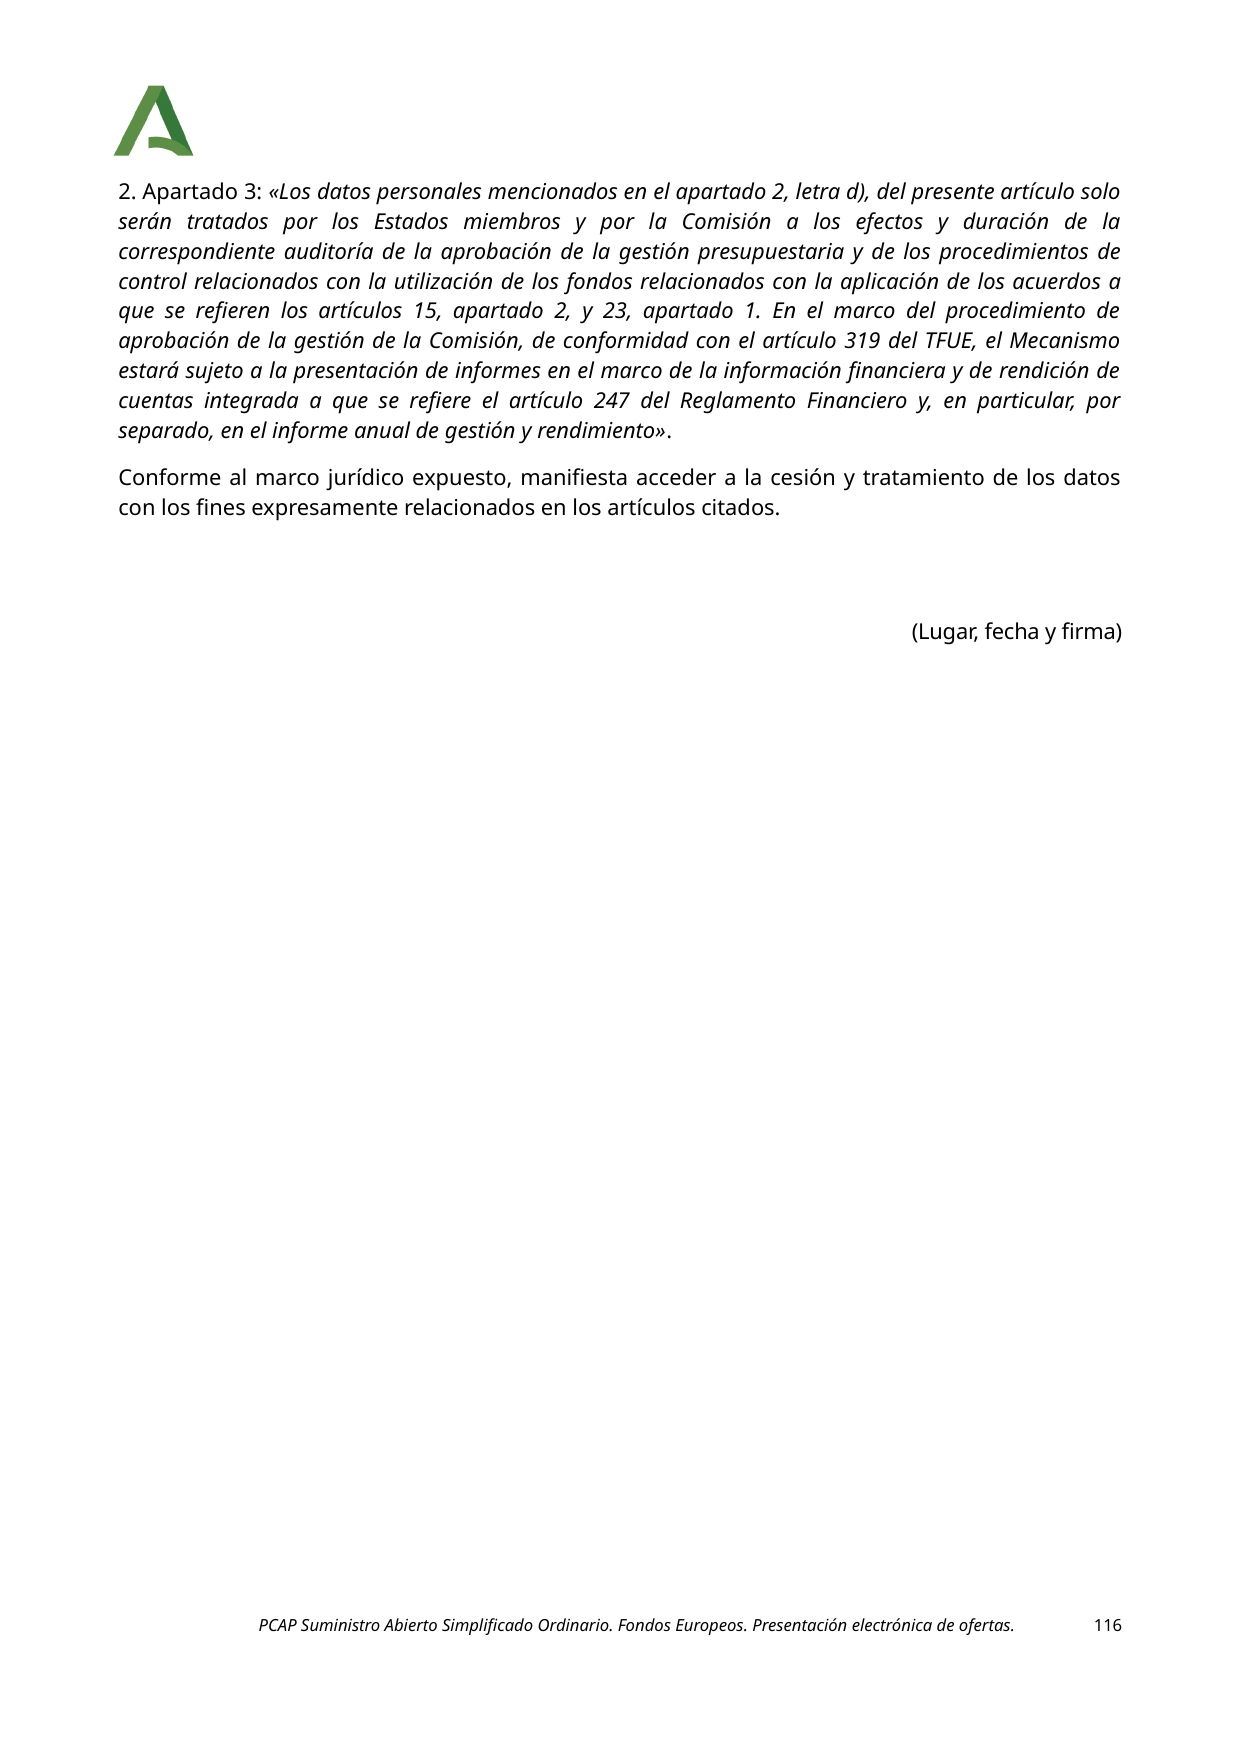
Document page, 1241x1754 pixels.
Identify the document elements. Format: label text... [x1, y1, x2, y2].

text 2. Apartado 3: «Los datos personales mencionados en el apartado 2, letra d), del presente artículo solo serán tratados por los Estados miembros y por la Comisión a los efectos y duración de la correspondiente auditoría de la aprobación de la gestión presupuestaria y de los procedimientos de control relacionados con la utilización de los fondos relacionados con la aplicación de los acuerdos a que se refieren los artículos 15, apartado 2, y 23, apartado 1. En el marco del procedimiento de aprobación de la gestión de la Comisión, de conformidad con el artículo 319 del TFUE, el Mecanismo estará sujeto a la presentación de informes en el marco de la información financiera y de rendición de cuentas integrada a que se refiere el artículo 247 del Reglamento Financiero y, en particular, por separado, en el informe anual de gestión y rendimiento». [118, 176, 1122, 444]
text (Lugar, fecha y firma) [118, 616, 1122, 646]
text Conforme al marco jurídico expuesto, manifiesta acceder a la cesión y tratamiento de los datos con los fines expresamente relacionados en los artículos citados. [118, 462, 1122, 522]
picture [109, 81, 198, 160]
